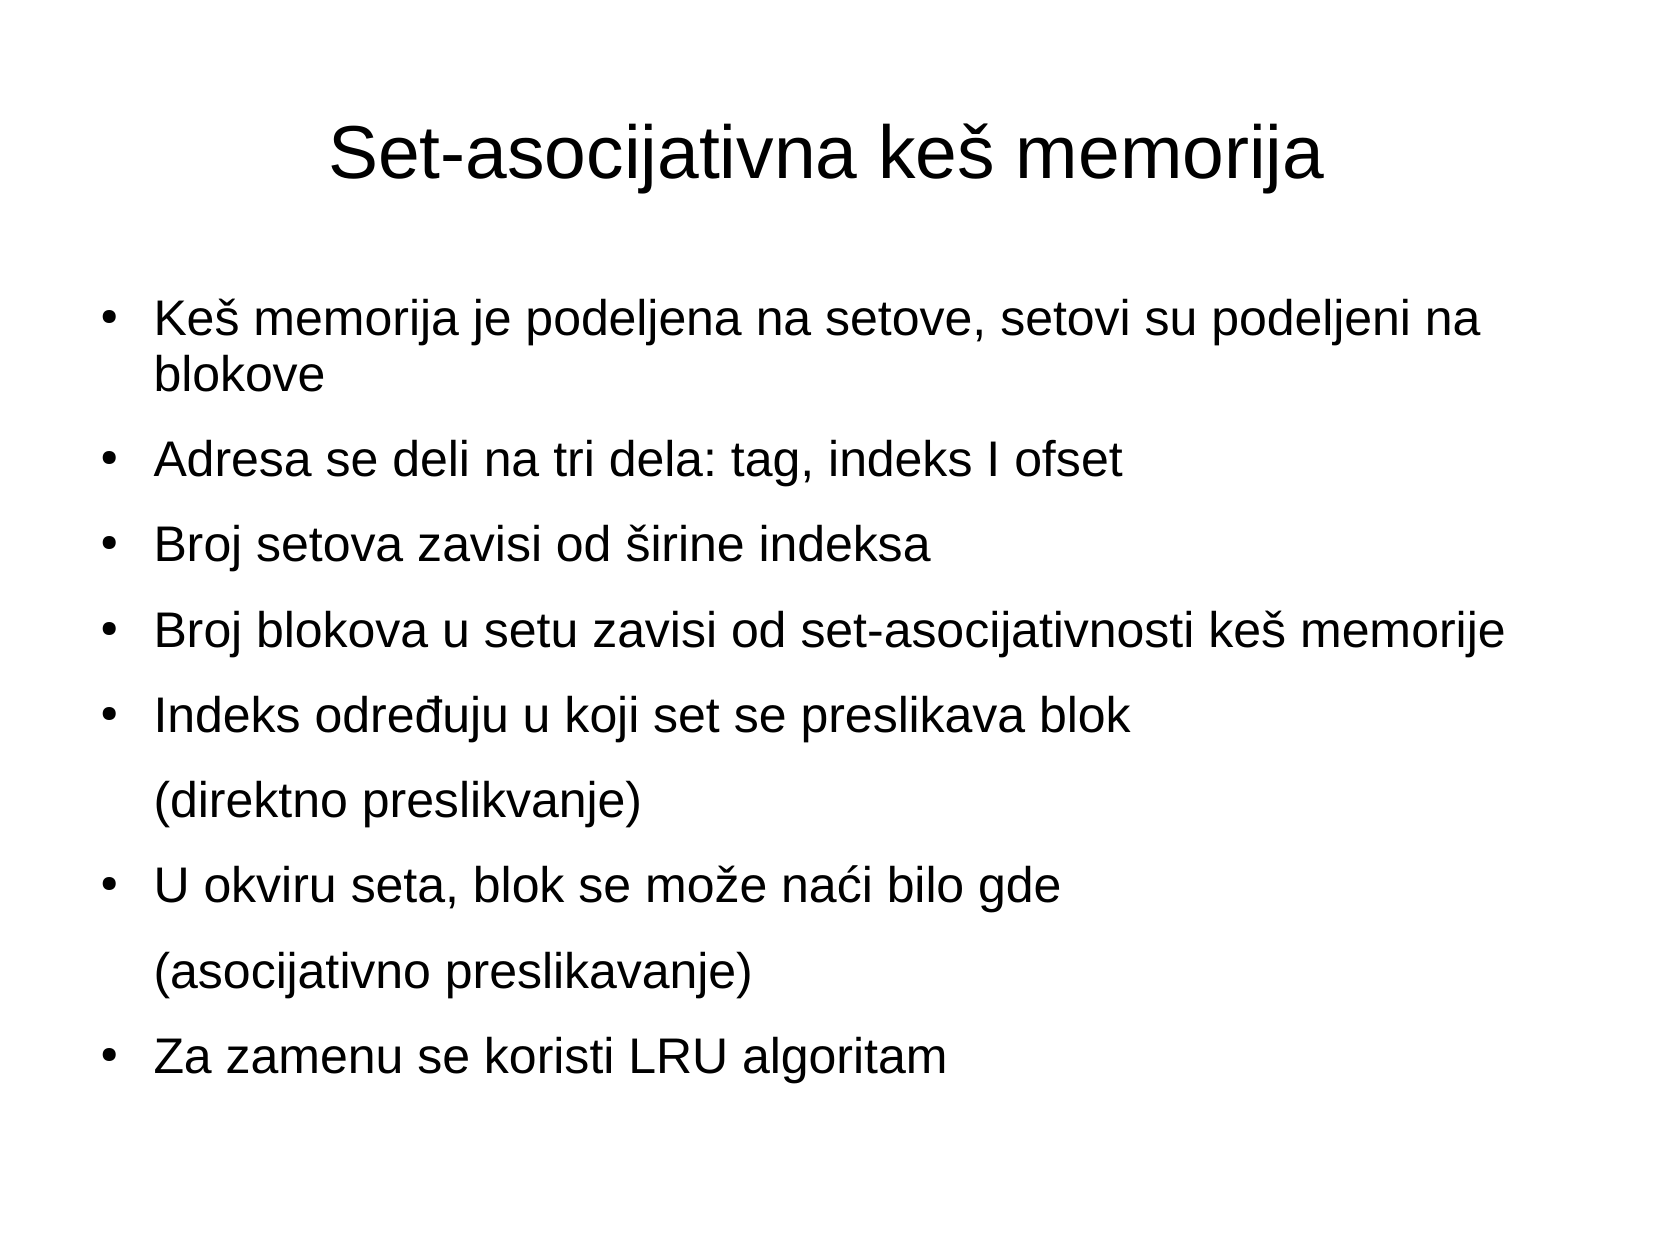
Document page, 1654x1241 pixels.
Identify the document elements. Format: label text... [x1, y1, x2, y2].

title Set-asocijativna keš memorija [82, 49, 1571, 257]
list Keš memorija je podeljena na setove, setovi su podeljeni na blokove Adresa se deli na tri dela: tag, indeks I ofset Broj setova zavisi od širine indeksa Broj blokova u setu zavisi od set-asocijativnosti keš memorije Indeks određuju u koji set se preslikava blok (direktno preslikvanje) U okviru seta, blok se može naći bilo gde (asocijativno preslikavanje) Za zamenu se koristi LRU algoritam [82, 290, 1571, 1171]
